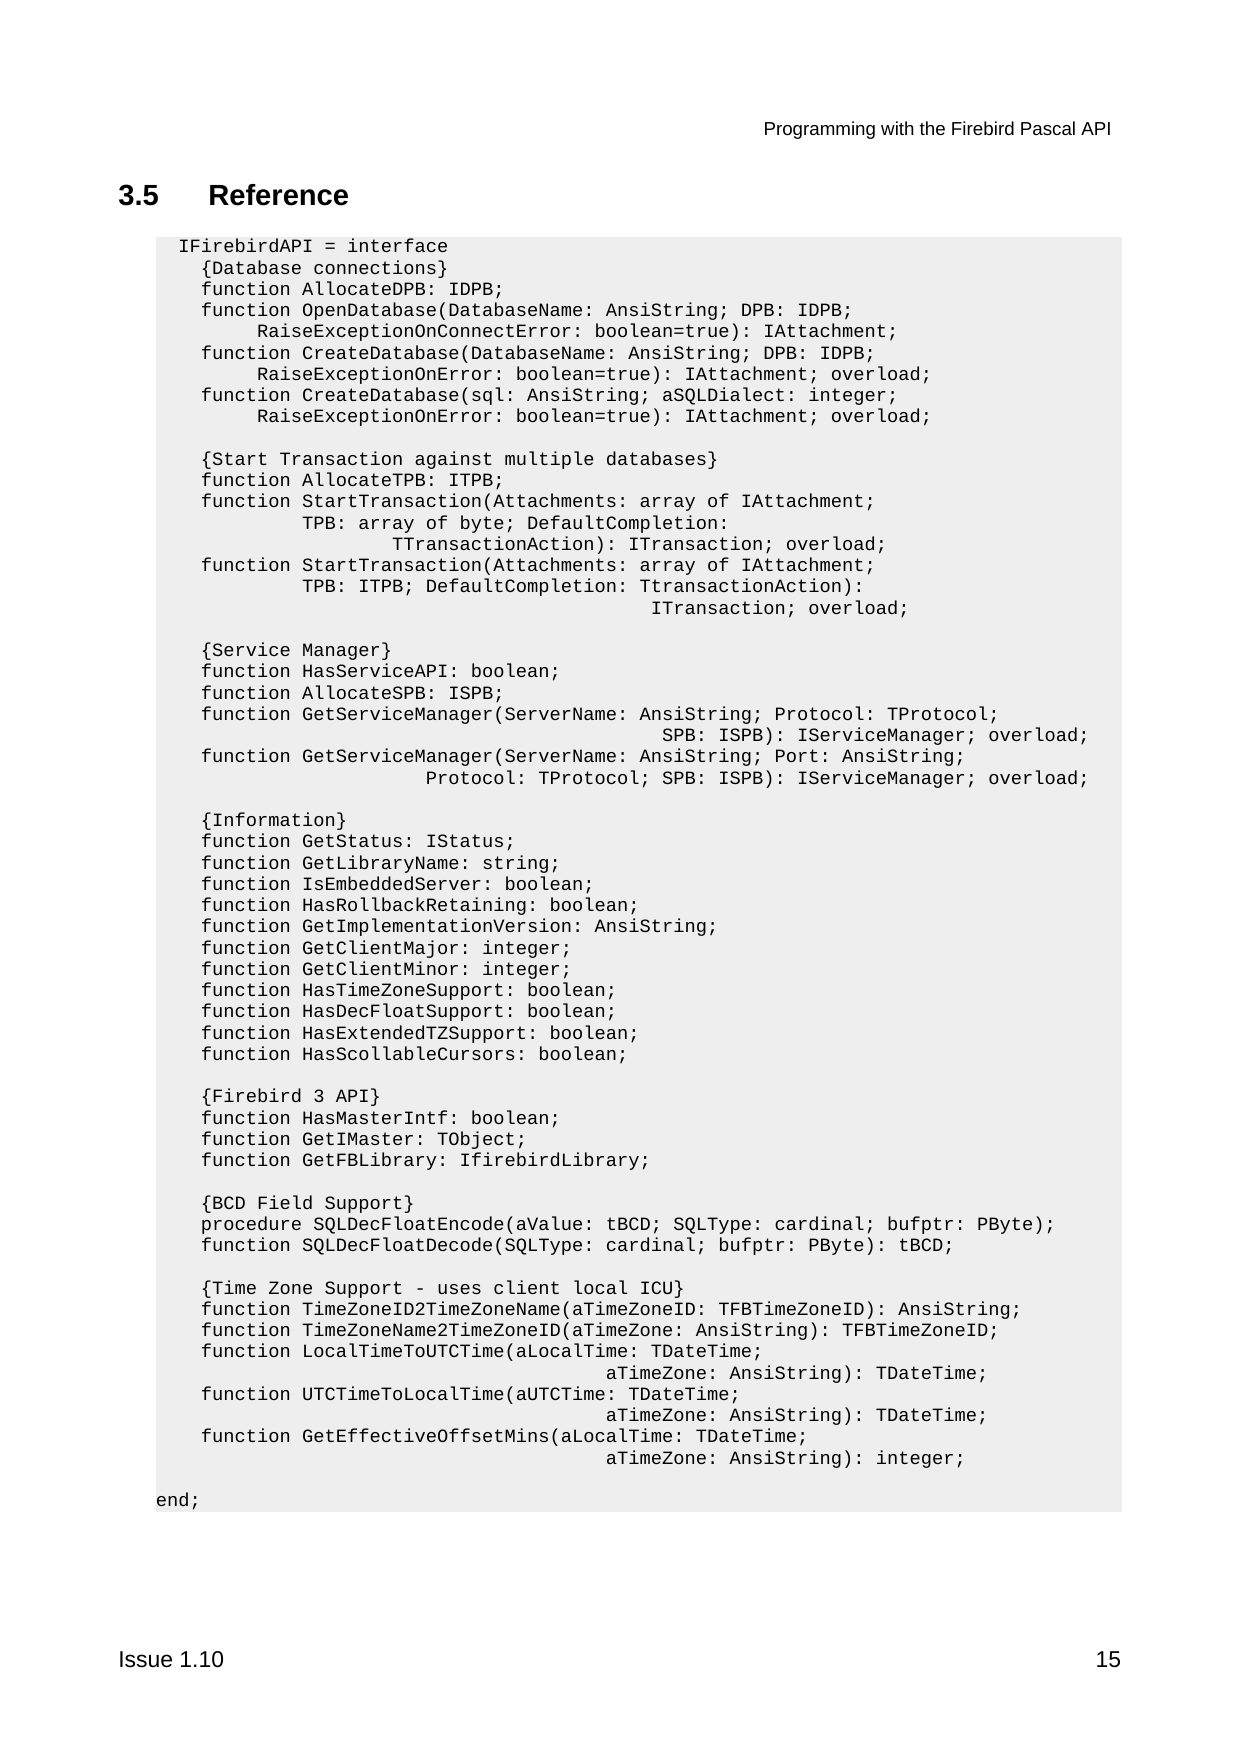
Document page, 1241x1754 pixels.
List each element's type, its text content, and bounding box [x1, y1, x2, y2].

text function HasRollbackRetaining: boolean; [156, 896, 1122, 917]
text IFirebirdAPI = interface [156, 237, 1122, 258]
text aTimeZone: AnsiString): TDateTime; [156, 1406, 1122, 1427]
text function GetServiceManager(ServerName: AnsiString; Protocol: TProtocol; [156, 705, 1122, 726]
text Protocol: TProtocol; SPB: ISPB): IServiceManager; overload; [156, 768, 1122, 790]
text function AllocateDPB: IDPB; [156, 280, 1122, 301]
text function UTCTimeToLocalTime(aUTCTime: TDateTime; [156, 1385, 1122, 1406]
text end; [156, 1491, 1122, 1512]
text {Service Manager} [156, 641, 1122, 662]
text function HasScollableCursors: boolean; [156, 1045, 1122, 1066]
text function GetEffectiveOffsetMins(aLocalTime: TDateTime; [156, 1427, 1122, 1448]
text function GetStatus: IStatus; [156, 832, 1122, 853]
text function HasDecFloatSupport: boolean; [156, 1002, 1122, 1023]
text function TimeZoneName2TimeZoneID(aTimeZone: AnsiString): TFBTimeZoneID; [156, 1321, 1122, 1342]
text function HasTimeZoneSupport: boolean; [156, 981, 1122, 1002]
text {Time Zone Support - uses client local ICU} [156, 1278, 1122, 1300]
text function StartTransaction(Attachments: array of IAttachment; [156, 556, 1122, 577]
text aTimeZone: AnsiString): TDateTime; [156, 1363, 1122, 1385]
text function SQLDecFloatDecode(SQLType: cardinal; bufptr: PByte): tBCD; [156, 1236, 1122, 1257]
text function GetClientMinor: integer; [156, 960, 1122, 981]
subtitle Reference [118, 178, 1122, 212]
text function HasServiceAPI: boolean; [156, 662, 1122, 683]
text function GetFBLibrary: IfirebirdLibrary; [156, 1151, 1122, 1172]
text RaiseExceptionOnConnectError: boolean=true): IAttachment; [156, 322, 1122, 343]
text function GetLibraryName: string; [156, 853, 1122, 875]
text function CreateDatabase(DatabaseName: AnsiString; DPB: IDPB; [156, 343, 1122, 365]
text function HasMasterIntf: boolean; [156, 1108, 1122, 1130]
text function AllocateSPB: ISPB; [156, 683, 1122, 705]
text function IsEmbeddedServer: boolean; [156, 875, 1122, 896]
text function LocalTimeToUTCTime(aLocalTime: TDateTime; [156, 1342, 1122, 1363]
text {Start Transaction against multiple databases} [156, 450, 1122, 471]
text function AllocateTPB: ITPB; [156, 471, 1122, 492]
text {Information} [156, 811, 1122, 832]
text RaiseExceptionOnError: boolean=true): IAttachment; overload; [156, 407, 1122, 428]
text function TimeZoneID2TimeZoneName(aTimeZoneID: TFBTimeZoneID): AnsiString; [156, 1300, 1122, 1321]
text procedure SQLDecFloatEncode(aValue: tBCD; SQLType: cardinal; bufptr: PByte); [156, 1215, 1122, 1236]
text TPB: array of byte; DefaultCompletion: [156, 513, 1122, 535]
text ITransaction; overload; [156, 598, 1122, 620]
text {Database connections} [156, 258, 1122, 280]
text function CreateDatabase(sql: AnsiString; aSQLDialect: integer; [156, 386, 1122, 407]
text TTransactionAction): ITransaction; overload; [156, 535, 1122, 556]
text TPB: ITPB; DefaultCompletion: TtransactionAction): [156, 577, 1122, 598]
text SPB: ISPB): IServiceManager; overload; [156, 726, 1122, 747]
text aTimeZone: AnsiString): integer; [156, 1448, 1122, 1470]
text RaiseExceptionOnError: boolean=true): IAttachment; overload; [156, 365, 1122, 386]
text function OpenDatabase(DatabaseName: AnsiString; DPB: IDPB; [156, 301, 1122, 322]
text function StartTransaction(Attachments: array of IAttachment; [156, 492, 1122, 513]
text function GetServiceManager(ServerName: AnsiString; Port: AnsiString; [156, 747, 1122, 768]
text function GetClientMajor: integer; [156, 938, 1122, 960]
text {BCD Field Support} [156, 1193, 1122, 1215]
text function GetIMaster: TObject; [156, 1130, 1122, 1151]
text function GetImplementationVersion: AnsiString; [156, 917, 1122, 938]
text function HasExtendedTZSupport: boolean; [156, 1023, 1122, 1045]
text {Firebird 3 API} [156, 1087, 1122, 1108]
